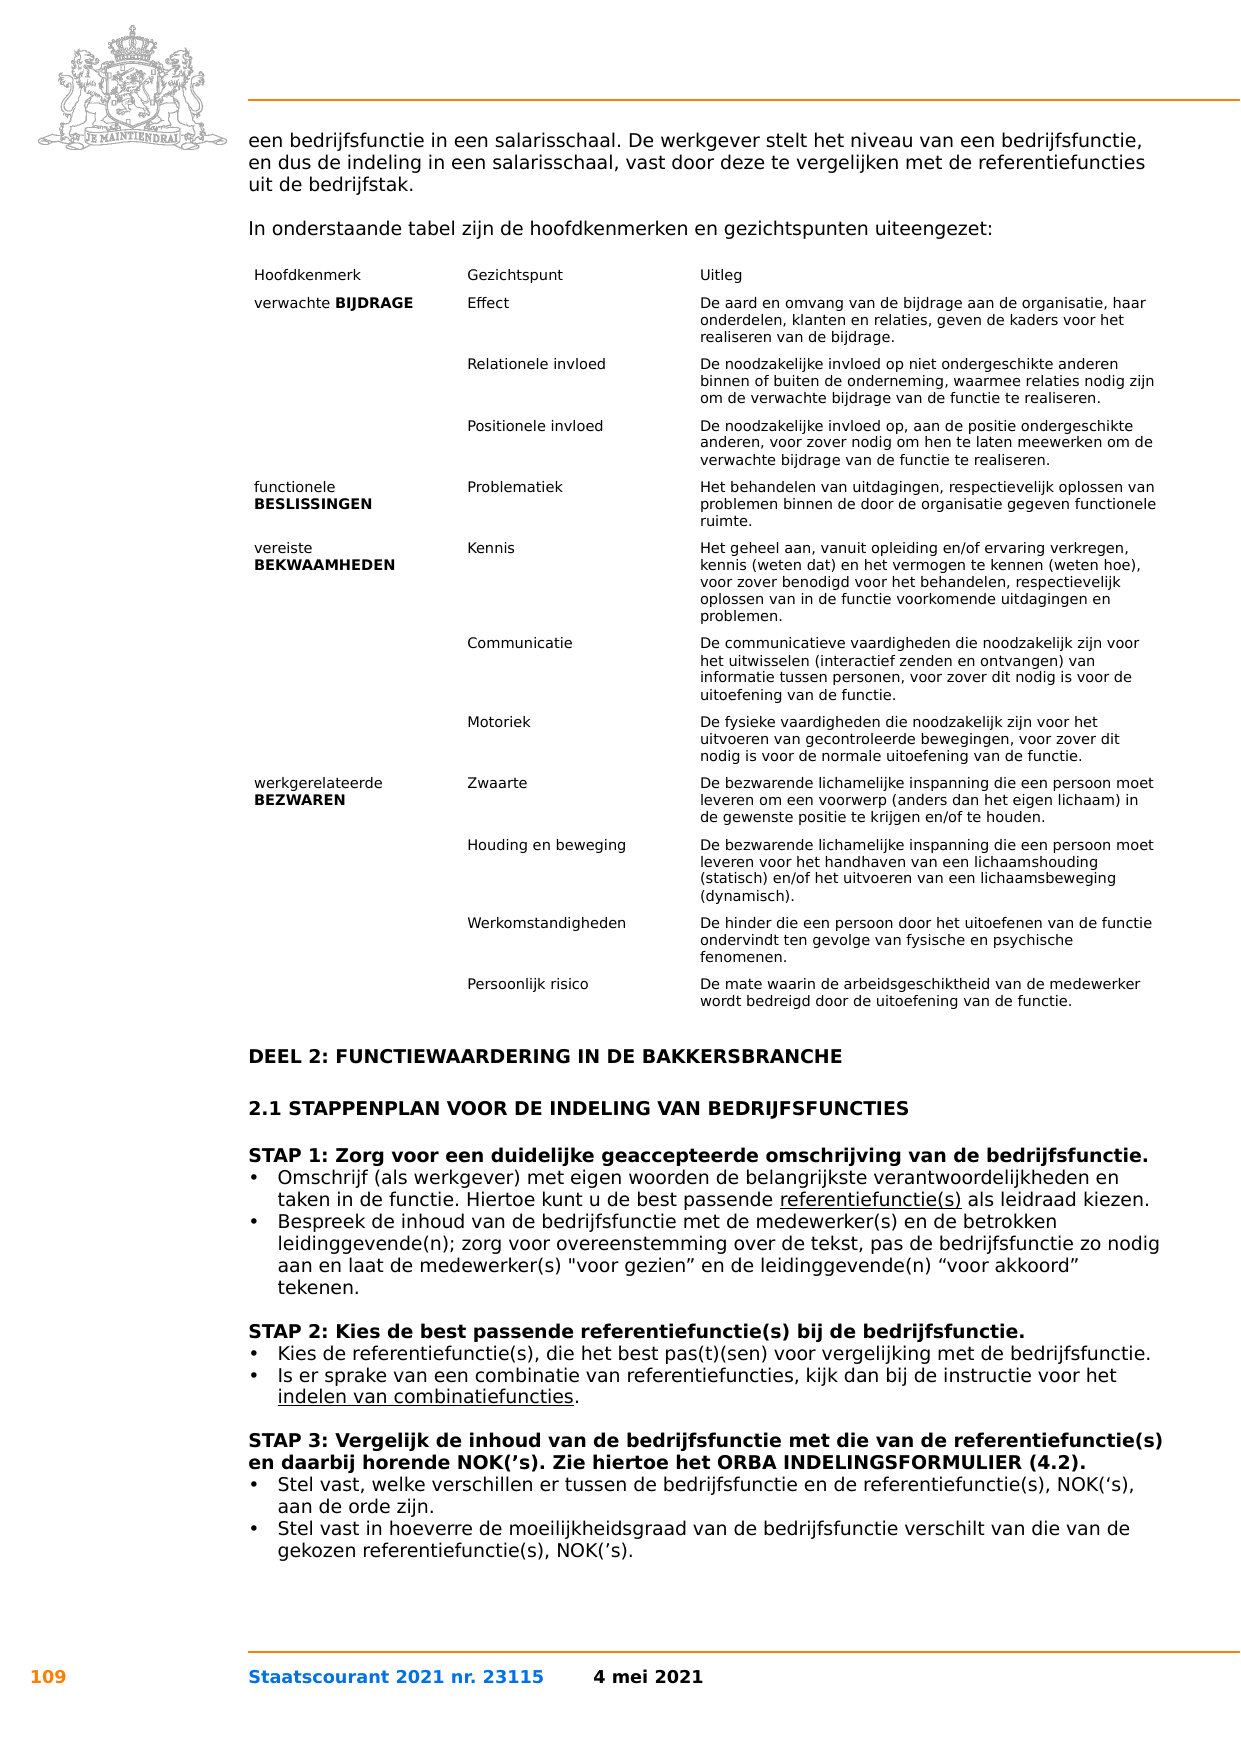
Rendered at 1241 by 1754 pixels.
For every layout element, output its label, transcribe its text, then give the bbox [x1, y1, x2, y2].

table_cell Persoonlijk risico [462, 971, 693, 1015]
text • Stel vast in hoeverre de moeilijkheidsgraad van de bedrijfsfunctie verschilt van die van de gekozen referentiefunctie(s), NOK(’s). [248, 1518, 1163, 1562]
table_cell Werkomstandigheden [462, 910, 693, 970]
table_cell werkgerelateerde BEZWAREN [249, 770, 461, 1015]
table_cell Het geheel aan, vanuit opleiding en/of ervaring verkregen, kennis (weten dat) en het vermogen te kennen (weten hoe), voor zover benodigd voor het behandelen, respectievelijk oplossen van in de functie voorkomende uitdagingen en problemen. [694, 535, 1163, 630]
table_cell Zwaarte [462, 770, 693, 831]
table_cell functionele BESLISSINGEN [249, 474, 461, 534]
text In onderstaande tabel zijn de hoofdkenmerken en gezichtspunten uiteengezet: [248, 218, 1163, 240]
text • Kies de referentiefunctie(s), die het best pas(t)(sen) voor vergelijking met de bedrijfsfunctie. [248, 1342, 1163, 1364]
table_cell De bezwarende lichamelijke inspanning die een persoon moet leveren om een voorwerp (anders dan het eigen lichaam) in de gewenste positie te krijgen en/of te houden. [694, 770, 1163, 831]
table_cell Problematiek [462, 474, 693, 534]
subtitle 2.1 STAPPENPLAN VOOR DE INDELING VAN BEDRIJFSFUNCTIES [248, 1098, 1163, 1120]
text • Bespreek de inhoud van de bedrijfsfunctie met de medewerker(s) en de betrokken leidinggevende(n); zorg voor overeenstemming over de tekst, pas de bedrijfsfunctie zo nodig aan en laat de medewerker(s) "voor gezien” en de leidinggevende(n) “voor akkoord” tekenen. [248, 1211, 1163, 1299]
table_cell De bezwarende lichamelijke inspanning die een persoon moet leveren voor het handhaven van een lichaamshouding (statisch) en/of het uitvoeren van een lichaamsbeweging (dynamisch). [694, 832, 1163, 909]
text • Omschrijf (als werkgever) met eigen woorden de belangrijkste verantwoordelijkheden en taken in de functie. Hiertoe kunt u de best passende referentiefunctie(s) als leidraad kiezen. [248, 1167, 1163, 1211]
text • Stel vast, welke verschillen er tussen de bedrijfsfunctie en de referentiefunctie(s), NOK(‘s), aan de orde zijn. [248, 1474, 1163, 1518]
text STAP 3: Vergelijk de inhoud van de bedrijfsfunctie met die van de referentiefunctie(s) en daarbij horende NOK(’s). Zie hiertoe het ORBA INDELINGSFORMULIER (4.2). [248, 1430, 1163, 1474]
table_cell De fysieke vaardigheden die noodzakelijk zijn voor het uitvoeren van gecontroleerde bewegingen, voor zover dit nodig is voor de normale uitoefening van de functie. [694, 709, 1163, 769]
table_header Gezichtspunt [462, 263, 693, 289]
table_cell Kennis [462, 535, 693, 630]
picture [38, 25, 227, 150]
text een bedrijfsfunctie in een salarisschaal. De werkgever stelt het niveau van een bedrijfsfunctie, en dus de indeling in een salarisschaal, vast door deze te vergelijken met de referentiefuncties uit de bedrijfstak. [248, 130, 1163, 196]
table_cell De communicatieve vaardigheden die noodzakelijk zijn voor het uitwisselen (interactief zenden en ontvangen) van informatie tussen personen, voor zover dit nodig is voor de uitoefening van de functie. [694, 631, 1163, 708]
text • Is er sprake van een combinatie van referentiefuncties, kijk dan bij de instructie voor het indelen van combinatiefuncties. [248, 1364, 1163, 1408]
table_cell Relationele invloed [462, 351, 693, 412]
table_cell verwachte BIJDRAGE [249, 290, 461, 473]
table_cell De hinder die een persoon door het uitoefenen van de functie ondervindt ten gevolge van fysische en psychische fenomenen. [694, 910, 1163, 970]
table_cell Motoriek [462, 709, 693, 769]
table_header Hoofdkenmerk [249, 263, 461, 289]
table_cell vereiste BEKWAAMHEDEN [249, 535, 461, 769]
table_cell De noodzakelijke invloed op niet ondergeschikte anderen binnen of buiten de onderneming, waarmee relaties nodig zijn om de verwachte bijdrage van de functie te realiseren. [694, 351, 1163, 412]
table_cell De aard en omvang van de bijdrage aan de organisatie, haar onderdelen, klanten en relaties, geven de kaders voor het realiseren van de bijdrage. [694, 290, 1163, 350]
table_cell Positionele invloed [462, 413, 693, 473]
text STAP 2: Kies de best passende referentiefunctie(s) bij de bedrijfsfunctie. [248, 1321, 1163, 1342]
table_cell Communicatie [462, 631, 693, 708]
text STAP 1: Zorg voor een duidelijke geaccepteerde omschrijving van de bedrijfsfunctie. [248, 1145, 1163, 1167]
table_header Uitleg [694, 263, 1163, 289]
table_cell Houding en beweging [462, 832, 693, 909]
table_cell De mate waarin de arbeidsgeschiktheid van de medewerker wordt bedreigd door de uitoefening van de functie. [694, 971, 1163, 1015]
table_cell Effect [462, 290, 693, 350]
table_cell Het behandelen van uitdagingen, respectievelijk oplossen van problemen binnen de door de organisatie gegeven functionele ruimte. [694, 474, 1163, 534]
subtitle DEEL 2: FUNCTIEWAARDERING IN DE BAKKERSBRANCHE [248, 1046, 1163, 1068]
table_cell De noodzakelijke invloed op, aan de positie ondergeschikte anderen, voor zover nodig om hen te laten meewerken om de verwachte bijdrage van de functie te realiseren. [694, 413, 1163, 473]
